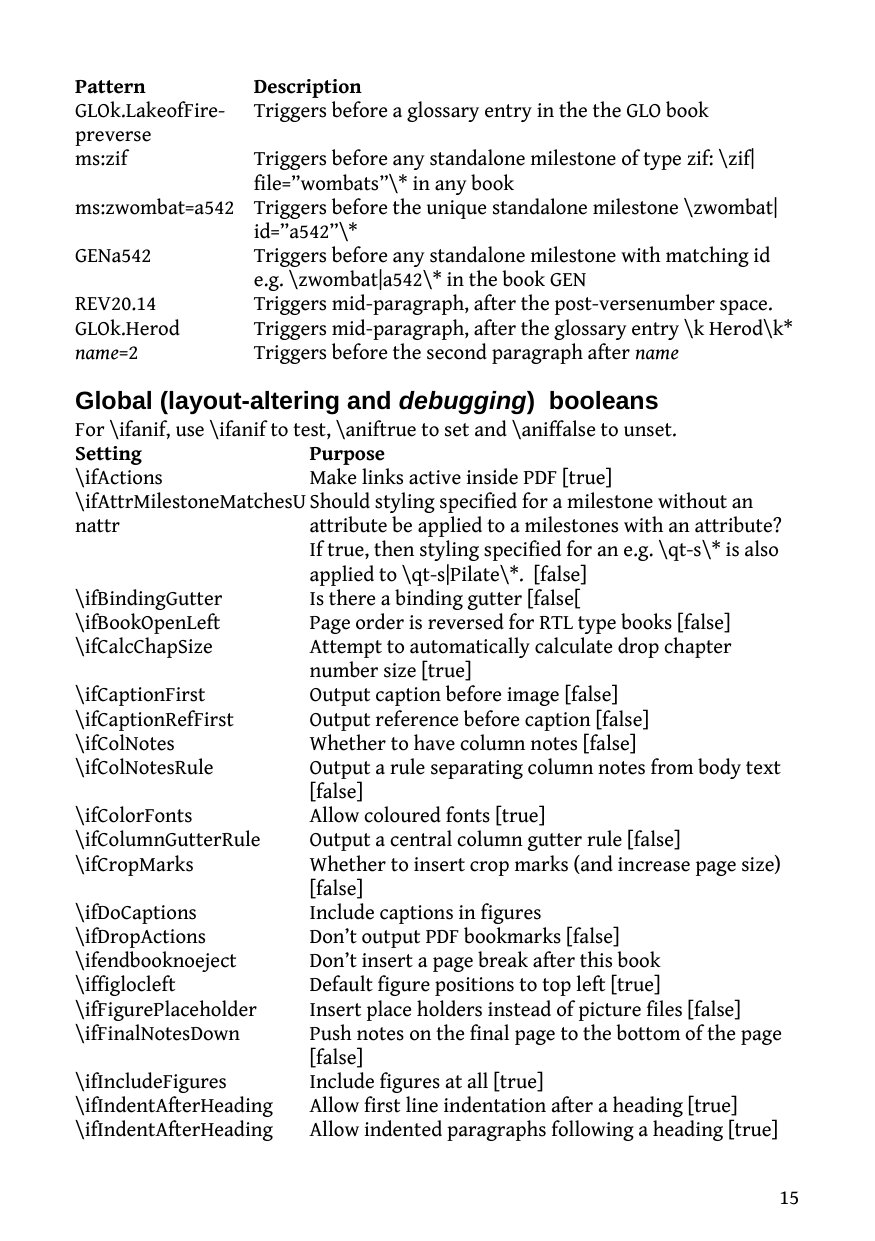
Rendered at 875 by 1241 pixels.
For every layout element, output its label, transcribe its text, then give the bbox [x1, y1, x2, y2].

table_cell Output a rule separating column notes from body text [false] [309, 756, 796, 804]
table_cell \ifBindingGutter [75, 587, 309, 611]
table_cell Default figure positions to top left [true] [309, 974, 796, 998]
table_cell \ifColorFonts [75, 805, 309, 829]
table_cell \ifFinalNotesDown [75, 1022, 309, 1070]
table_cell Triggers mid-paragraph, after the glossary entry \k Herod\k* [254, 317, 796, 341]
table_cell Whether to have column notes [false] [309, 732, 796, 756]
table_cell Triggers before the unique standalone milestone \zwombat|id=”a542”\* [254, 196, 796, 244]
text For \ifanif, use \ifanif to test, \aniftrue to set and \aniffalse to unset. [75, 418, 799, 442]
table_cell Allow first line indentation after a heading [true] [309, 1095, 796, 1119]
table_cell \ifDoCaptions [75, 901, 309, 925]
table_cell REV20.14 [75, 293, 253, 317]
table_cell \ifDropActions [75, 925, 309, 949]
table_cell Triggers before any standalone milestone of type zif: \zif|file=”wombats”\* in any book [254, 148, 796, 196]
table_cell ms:zif [75, 148, 253, 196]
table_cell \ifendbooknoeject [75, 950, 309, 974]
table_cell \ifCaptionRefFirst [75, 708, 309, 732]
table_cell Triggers mid-paragraph, after the post-versenumber space. [254, 293, 796, 317]
table_cell Should styling specified for a milestone without an attribute be applied to a milestones with an attribute? If true, then styling specified for an e.g. \qt-s\* is also applied to \qt-s|Pilate\*. [false] [309, 490, 796, 587]
table_cell \ifColNotes [75, 732, 309, 756]
subtitle Global (layout-altering and debugging) booleans [75, 386, 799, 414]
table_cell Whether to insert crop marks (and increase page size) [false] [309, 853, 796, 901]
table_cell \ifCaptionFirst [75, 684, 309, 708]
table_cell \ifFigurePlaceholder [75, 998, 309, 1022]
table_header Purpose [309, 442, 796, 466]
table_cell Don’t output PDF bookmarks [false] [309, 925, 796, 949]
table_cell \⁠ifAttrMilestoneMatchesUnattr [75, 490, 309, 587]
table_cell Don’t insert a page break after this book [309, 950, 796, 974]
table_cell \iffiglocleft [75, 974, 309, 998]
table_cell Output caption before image [false] [309, 684, 796, 708]
table_cell \ifCalcChapSize [75, 635, 309, 684]
table_cell \ifColNotesRule [75, 756, 309, 804]
table_cell Allow coloured fonts [true] [309, 805, 796, 829]
table_cell ms:zwombat=a542 [75, 196, 253, 244]
table_cell GENa542 [75, 244, 253, 292]
table_cell name=2 [75, 341, 253, 365]
table_cell \ifIndentAfterHeading [75, 1119, 309, 1143]
table_cell Include figures at all [true] [309, 1070, 796, 1094]
table_cell Output reference before caption [false] [309, 708, 796, 732]
table_cell GLOk.Herod [75, 317, 253, 341]
table_cell Allow indented paragraphs following a heading [true] [309, 1119, 796, 1143]
table_cell Attempt to automatically calculate drop chapter number size [true] [309, 635, 796, 684]
table_cell \ifIndentAfterHeading [75, 1095, 309, 1119]
table_cell \ifActions [75, 466, 309, 490]
table_cell \ifCropMarks [75, 853, 309, 901]
table_cell Output a central column gutter rule [false] [309, 829, 796, 853]
table_cell \ifColumnGutterRule [75, 829, 309, 853]
table_cell Push notes on the final page to the bottom of the page [false] [309, 1022, 796, 1070]
table_cell \ifBookOpenLeft [75, 611, 309, 635]
table_header Setting [75, 442, 309, 466]
table_cell Is there a binding gutter [false[ [309, 587, 796, 611]
table_cell Insert place holders instead of picture files [false] [309, 998, 796, 1022]
table_cell Make links active inside PDF [true] [309, 466, 796, 490]
table_cell Triggers before a glossary entry in the the GLO book [254, 99, 796, 147]
table_cell Include captions in figures [309, 901, 796, 925]
table_cell Page order is reversed for RTL type books [false] [309, 611, 796, 635]
table_cell Triggers before the second paragraph after name [254, 341, 796, 365]
table_cell \ifIncludeFigures [75, 1070, 309, 1094]
table_header Description [254, 75, 796, 99]
table_cell GLOk.LakeofFire-preverse [75, 99, 253, 147]
table_header Pattern [75, 75, 253, 99]
table_cell Triggers before any standalone milestone with matching id e.g. \zwombat|a542\* in the book GEN [254, 244, 796, 292]
